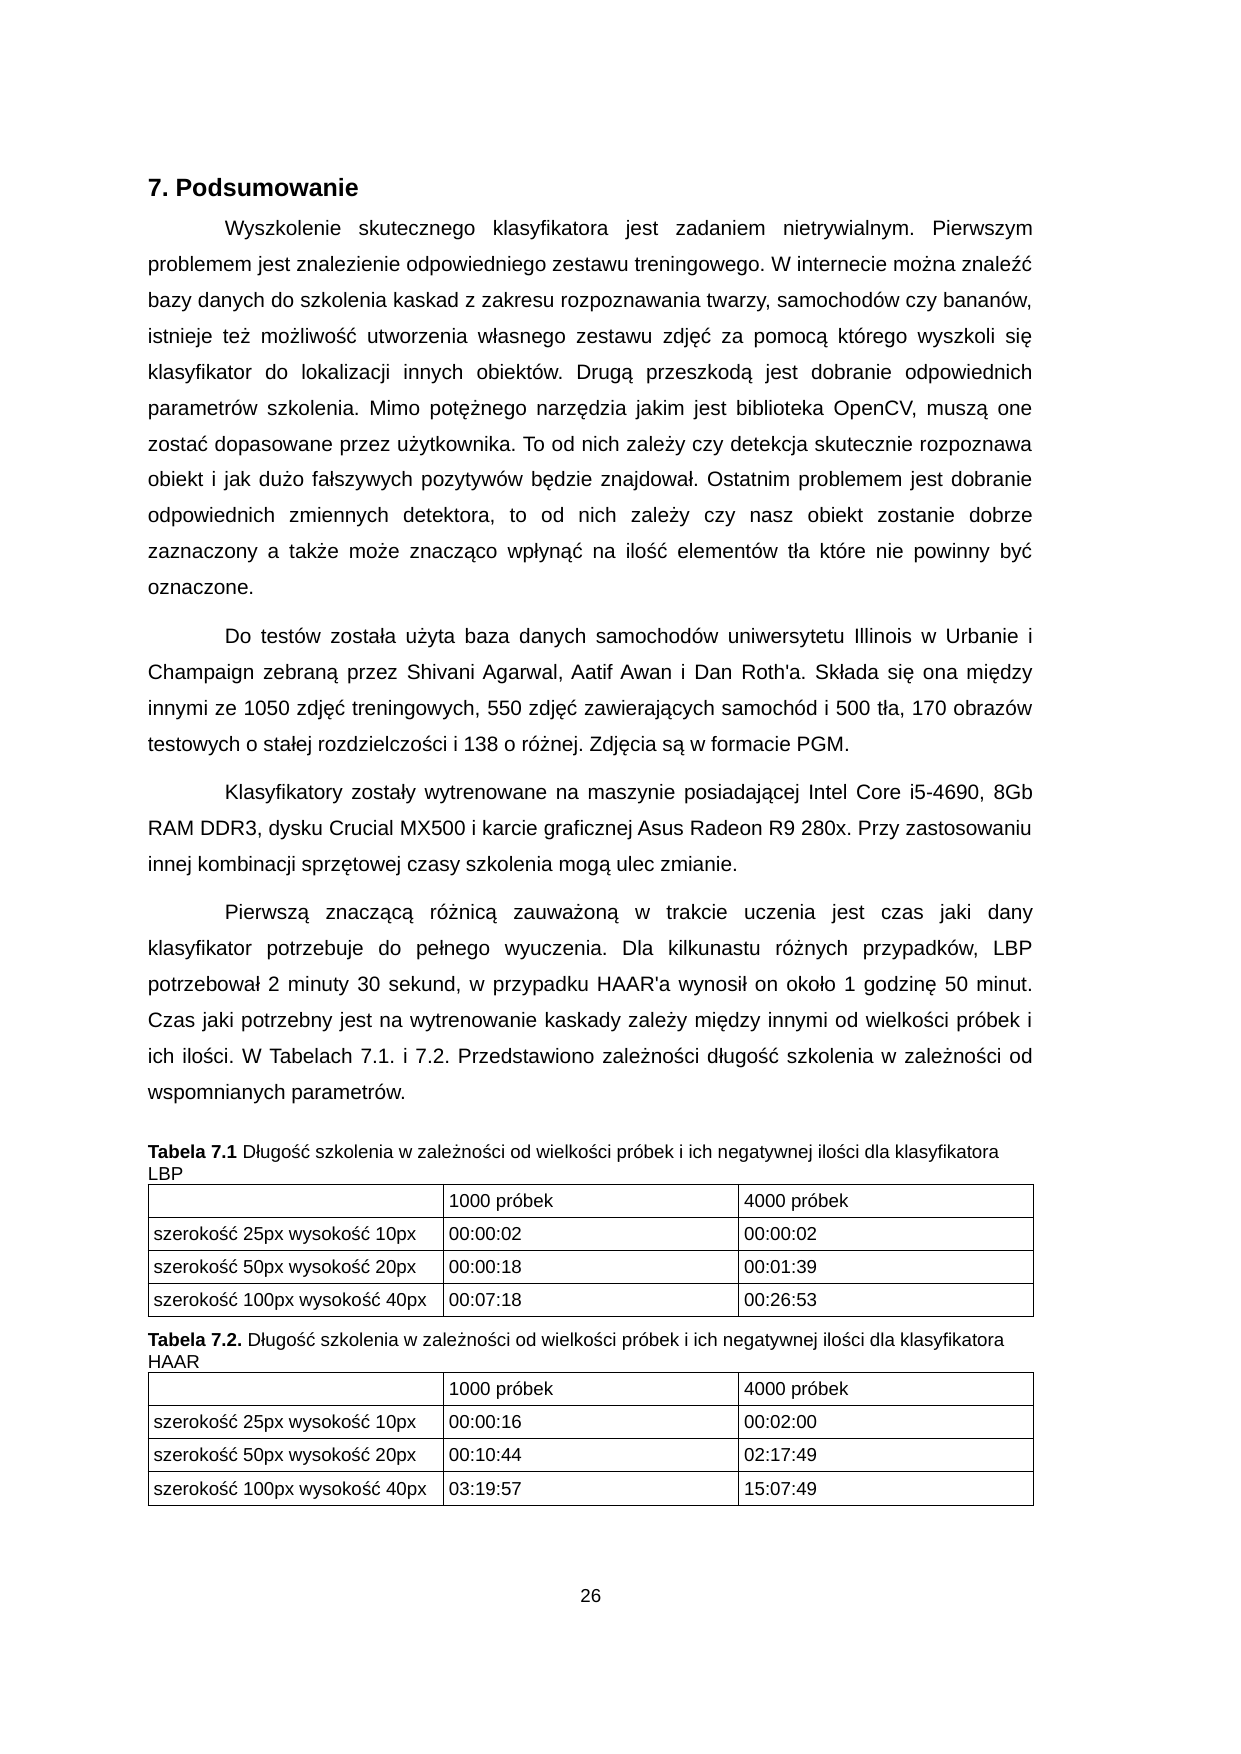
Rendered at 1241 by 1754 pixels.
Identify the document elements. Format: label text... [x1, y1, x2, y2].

table_header 4000 próbek [739, 1373, 1033, 1405]
subtitle 7. Podsumowanie [148, 173, 1033, 201]
table_cell szerokość 50px wysokość 20px [149, 1251, 443, 1283]
table_cell 00:00:16 [444, 1406, 738, 1438]
table_cell 00:00:18 [444, 1251, 738, 1283]
table_cell 15:07:49 [739, 1472, 1033, 1504]
table_header 1000 próbek [444, 1185, 738, 1217]
table_cell 00:10:44 [444, 1439, 738, 1471]
table_cell 00:00:02 [739, 1218, 1033, 1250]
table_cell 00:01:39 [739, 1251, 1033, 1283]
table_cell 00:07:18 [444, 1284, 738, 1316]
table_cell szerokość 100px wysokość 40px [149, 1472, 443, 1504]
text Do testów została użyta baza danych samochodów uniwersytetu Illinois w Urbanie i Champaign zebraną przez Shivani Agarwal, Aatif Awan i Dan Roth'a. Składa się ona między innymi ze 1050 zdjęć treningowych, 550 zdjęć zawierających samochód i 500 tła, 170 obrazów testowych o stałej rozdzielczości i 138 o różnej. Zdjęcia są w formacie PGM. [148, 623, 1033, 755]
table_header [149, 1373, 443, 1405]
table_cell szerokość 25px wysokość 10px [149, 1406, 443, 1438]
table_cell 02:17:49 [739, 1439, 1033, 1471]
table_cell 00:26:53 [739, 1284, 1033, 1316]
text Tabela 7.1 Długość szkolenia w zależności od wielkości próbek i ich negatywnej ilości dla klasyfikatora LBP [148, 1141, 1033, 1184]
table_cell 00:02:00 [739, 1406, 1033, 1438]
text Klasyfikatory zostały wytrenowane na maszynie posiadającej Intel Core i5-4690, 8Gb RAM DDR3, dysku Crucial MX500 i karcie graficznej Asus Radeon R9 280x. Przy zastosowaniu innej kombinacji sprzętowej czasy szkolenia mogą ulec zmianie. [148, 780, 1033, 876]
text Pierwszą znaczącą różnicą zauważoną w trakcie uczenia jest czas jaki dany klasyfikator potrzebuje do pełnego wyuczenia. Dla kilkunastu różnych przypadków, LBP potrzebował 2 minuty 30 sekund, w przypadku HAAR'a wynosił on około 1 godzinę 50 minut. Czas jaki potrzebny jest na wytrenowanie kaskady zależy między innymi od wielkości próbek i ich ilości. W Tabelach 7.1. i 7.2. Przedstawiono zależności długość szkolenia w zależności od wspomnianych parametrów. [148, 900, 1033, 1104]
table_header [149, 1185, 443, 1217]
table_header 4000 próbek [739, 1185, 1033, 1217]
text Wyszkolenie skutecznego klasyfikatora jest zadaniem nietrywialnym. Pierwszym problemem jest znalezienie odpowiedniego zestawu treningowego. W internecie można znaleźć bazy danych do szkolenia kaskad z zakresu rozpoznawania twarzy, samochodów czy bananów, istnieje też możliwość utworzenia własnego zestawu zdjęć za pomocą którego wyszkoli się klasyfikator do lokalizacji innych obiektów. Drugą przeszkodą jest dobranie odpowiednich parametrów szkolenia. Mimo potężnego narzędzia jakim jest biblioteka OpenCV, muszą one zostać dopasowane przez użytkownika. To od nich zależy czy detekcja skutecznie rozpoznawa obiekt i jak dużo fałszywych pozytywów będzie znajdował. Ostatnim problemem jest dobranie odpowiednich zmiennych detektora, to od nich zależy czy nasz obiekt zostanie dobrze zaznaczony a także może znacząco wpłynąć na ilość elementów tła które nie powinny być oznaczone. [148, 216, 1033, 599]
table_cell 00:00:02 [444, 1218, 738, 1250]
table_cell szerokość 25px wysokość 10px [149, 1218, 443, 1250]
table_header 1000 próbek [444, 1373, 738, 1405]
table_cell szerokość 50px wysokość 20px [149, 1439, 443, 1471]
table_cell szerokość 100px wysokość 40px [149, 1284, 443, 1316]
table_cell 03:19:57 [444, 1472, 738, 1504]
text Tabela 7.2. Długość szkolenia w zależności od wielkości próbek i ich negatywnej ilości dla klasyfikatora HAAR [148, 1329, 1033, 1372]
